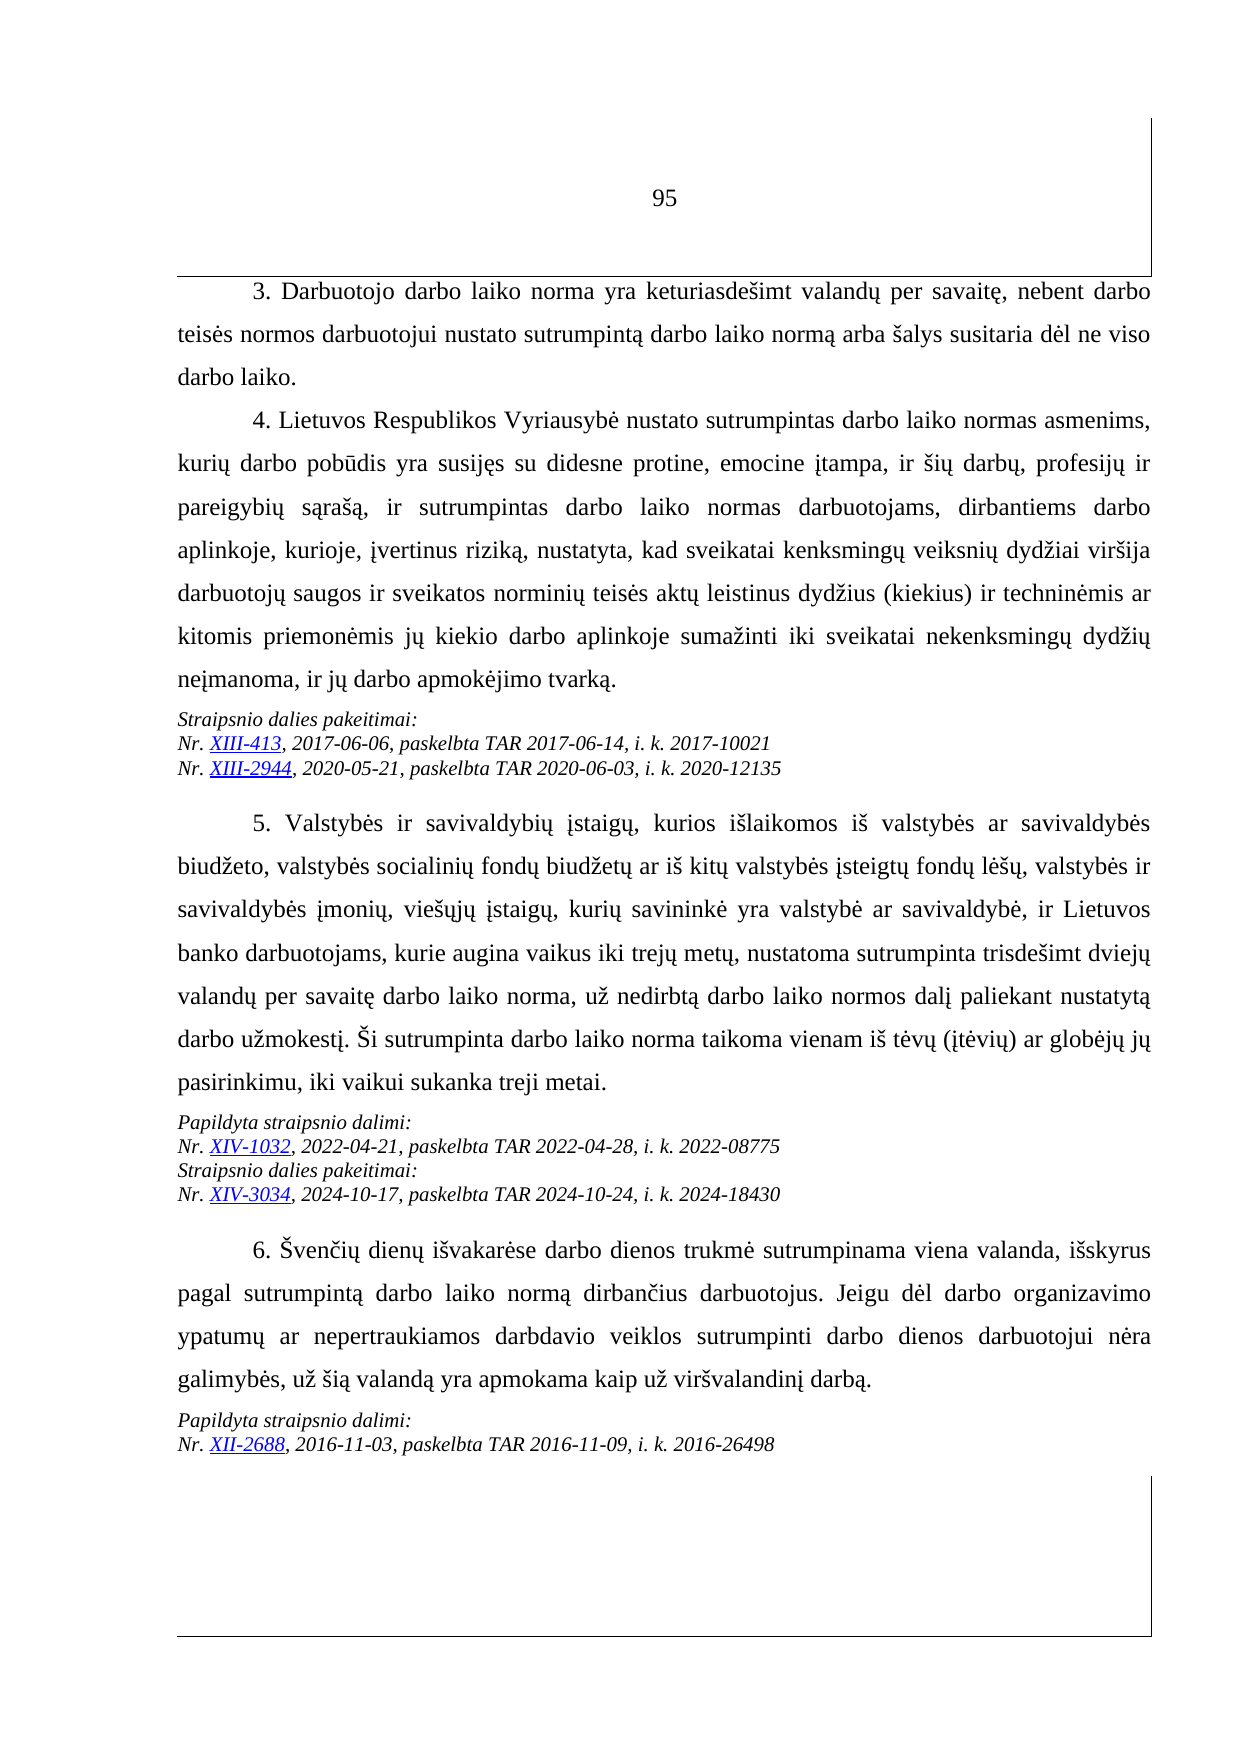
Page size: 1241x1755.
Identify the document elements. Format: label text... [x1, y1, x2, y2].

text Papildyta straipsnio dalimi: [177, 1110, 1152, 1134]
text Nr. XIII-2944, 2020-05-21, paskelbta TAR 2020-06-03, i. k. 2020-12135 [177, 755, 1152, 779]
text 4. Lietuvos Respublikos Vyriausybė nustato sutrumpintas darbo laiko normas asmenims, kurių darbo pobūdis yra susijęs su didesne protine, emocine įtampa, ir šių darbų, profesijų ir pareigybių sąrašą, ir sutrumpintas darbo laiko normas darbuotojams, dirbantiems darbo aplinkoje, kurioje, įvertinus riziką, nustatyta, kad sveikatai kenksmingų veiksnių dydžiai viršija darbuotojų saugos ir sveikatos norminių teisės aktų leistinus dydžius (kiekius) ir techninėmis ar kitomis priemonėmis jų kiekio darbo aplinkoje sumažinti iki sveikatai nekenksmingų dydžių neįmanoma, ir jų darbo apmokėjimo tvarką. [177, 405, 1152, 693]
text Straipsnio dalies pakeitimai: [177, 1158, 1152, 1182]
text 5. Valstybės ir savivaldybių įstaigų, kurios išlaikomos iš valstybės ar savivaldybės biudžeto, valstybės socialinių fondų biudžetų ar iš kitų valstybės įsteigtų fondų lėšų, valstybės ir savivaldybės įmonių, viešųjų įstaigų, kurių savininkė yra valstybė ar savivaldybė, ir Lietuvos banko darbuotojams, kurie augina vaikus iki trejų metų, nustatoma sutrumpinta trisdešimt dviejų valandų per savaitę darbo laiko norma, už nedirbtą darbo laiko normos dalį paliekant nustatytą darbo užmokestį. Ši sutrumpinta darbo laiko norma taikoma vienam iš tėvų (įtėvių) ar globėjų jų pasirinkimu, iki vaikui sukanka treji metai. [177, 808, 1152, 1096]
text Straipsnio dalies pakeitimai: [177, 707, 1152, 731]
text 3. Darbuotojo darbo laiko norma yra keturiasdešimt valandų per savaitę, nebent darbo teisės normos darbuotojui nustato sutrumpintą darbo laiko normą arba šalys susitaria dėl ne viso darbo laiko. [177, 276, 1152, 391]
text 6. Švenčių dienų išvakarėse darbo dienos trukmė sutrumpinama viena valanda, išskyrus pagal sutrumpintą darbo laiko normą dirbančius darbuotojus. Jeigu dėl darbo organizavimo ypatumų ar nepertraukiamos darbdavio veiklos sutrumpinti darbo dienos darbuotojui nėra galimybės, už šią valandą yra apmokama kaip už viršvalandinį darbą. [177, 1235, 1152, 1393]
text Nr. XIII-413, 2017-06-06, paskelbta TAR 2017-06-14, i. k. 2017-10021 [177, 731, 1152, 755]
text Nr. XIV-3034, 2024-10-17, paskelbta TAR 2024-10-24, i. k. 2024-18430 [177, 1182, 1152, 1206]
text Nr. XII-2688, 2016-11-03, paskelbta TAR 2016-11-09, i. k. 2016-26498 [177, 1432, 1152, 1456]
text Papildyta straipsnio dalimi: [177, 1408, 1152, 1432]
text Nr. XIV-1032, 2022-04-21, paskelbta TAR 2022-04-28, i. k. 2022-08775 [177, 1134, 1152, 1158]
